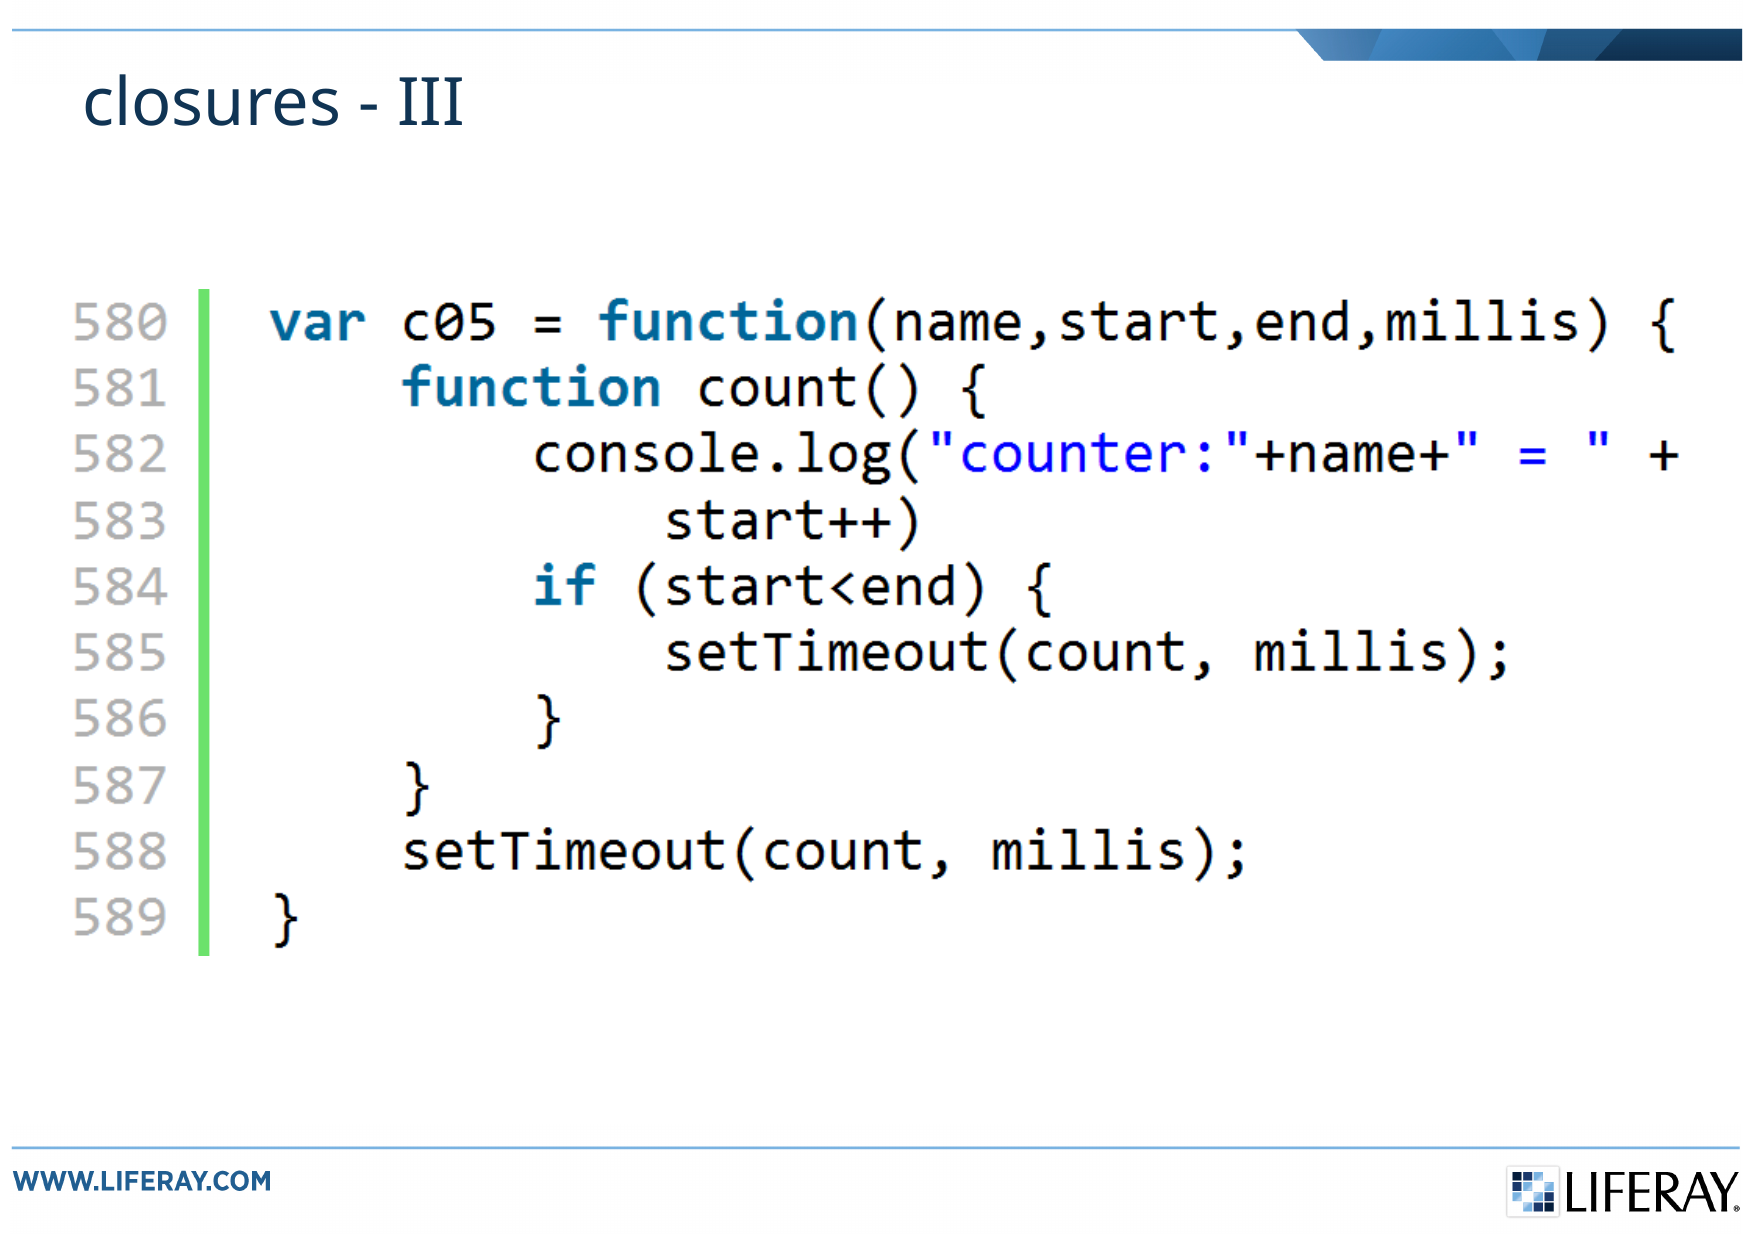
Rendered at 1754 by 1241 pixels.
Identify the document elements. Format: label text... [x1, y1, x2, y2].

picture [10, 1124, 1741, 1234]
title closures - III [82, 49, 1571, 151]
picture [58, 289, 1704, 956]
picture [12, 0, 1743, 84]
